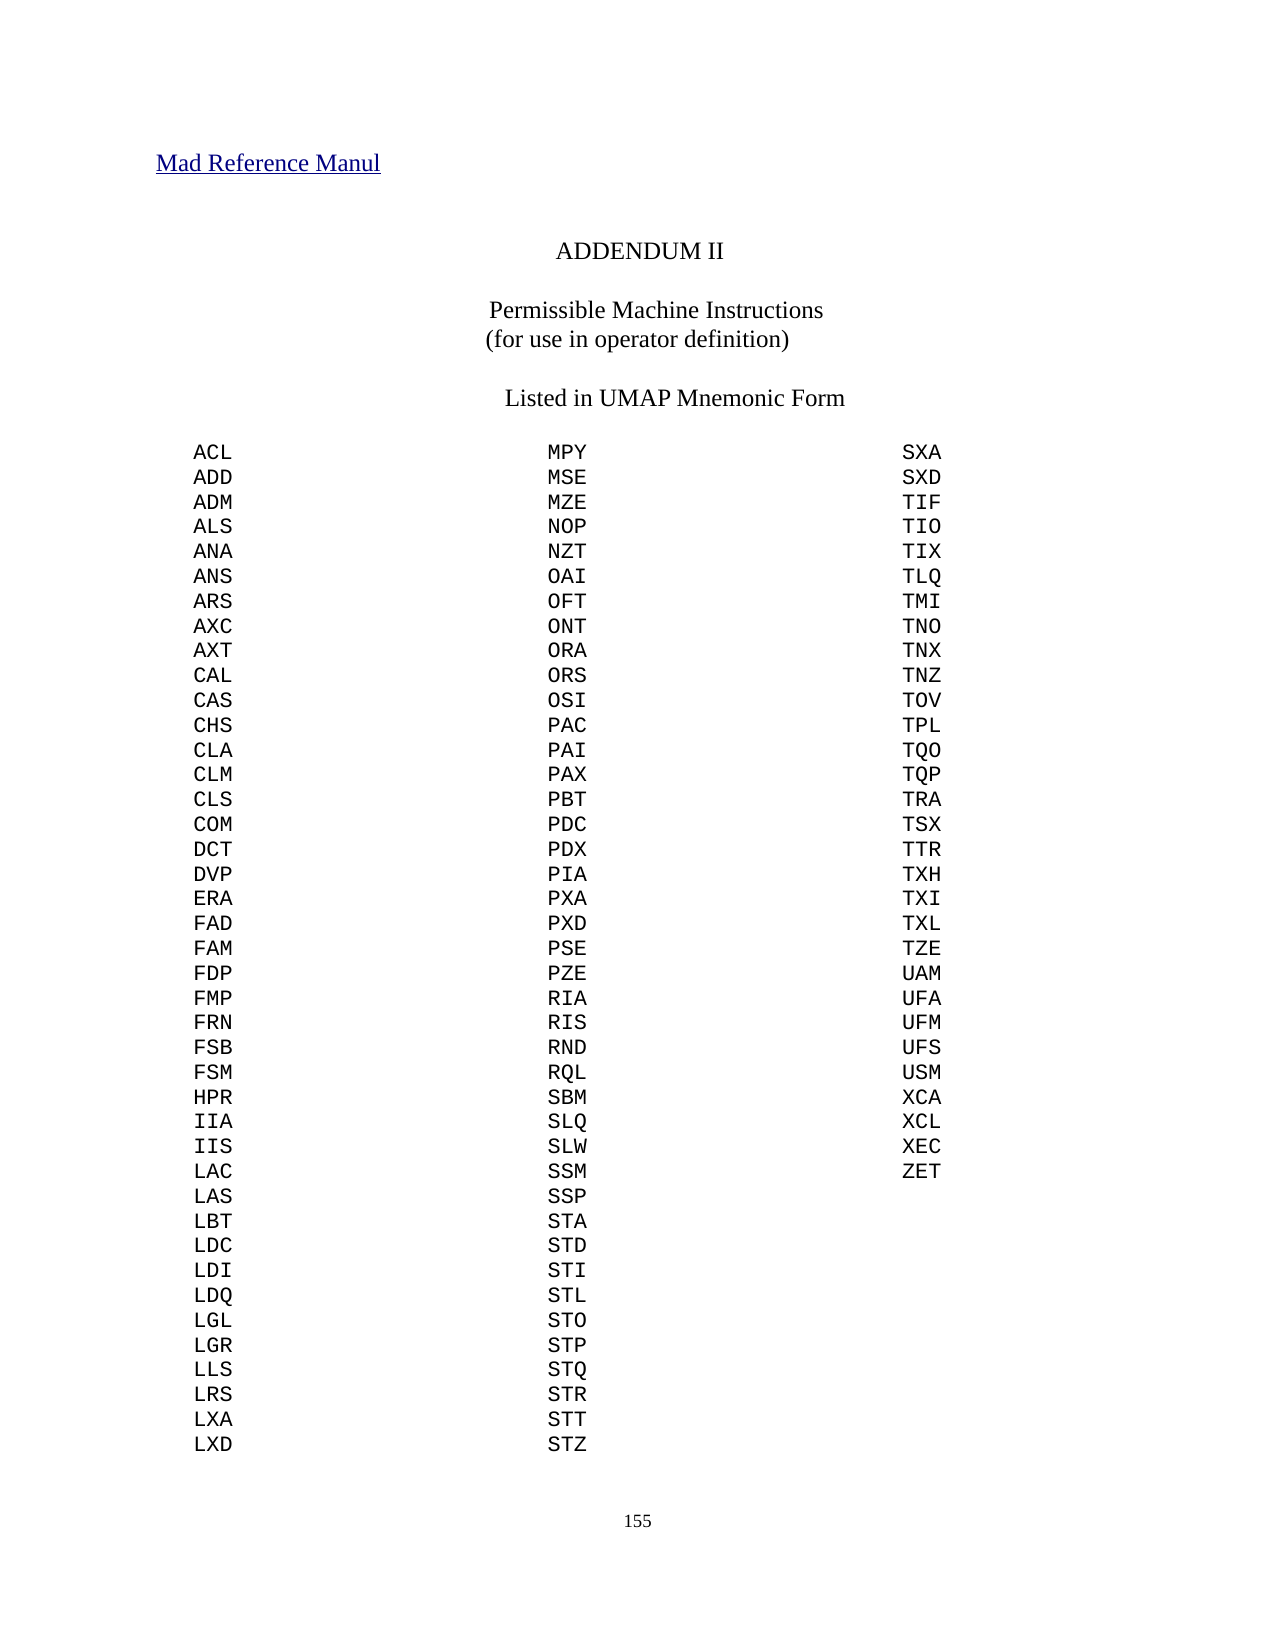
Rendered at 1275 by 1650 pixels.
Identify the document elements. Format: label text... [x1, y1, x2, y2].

text ACL MPY SXA ADD MSE SXD ADM MZE TIF ALS NOP TIO ANA NZT TIX ANS OAI TLQ ARS OFT TMI AXC ONT TNO AXT ORA TNX CAL ORS TNZ CAS OSI TOV CHS PAC TPL CLA PAI TQO CLM PAX TQP CLS PBT TRA COM PDC TSX DCT PDX TTR DVP PIA TXH ERA PXA TXI FAD PXD TXL FAM PSE TZE FDP PZE UAM FMP RIA UFA FRN RIS UFM FSB RND UFS FSM RQL USM HPR SBM XCA IIA SLQ XCL IIS SLW XEC LAC SSM ZET LAS SSP LBT STA LDC STD LDI STI LDQ STL LGL STO LGR STP LLS STQ LRS STR LXA STT LXD STZ [193, 441, 1157, 1458]
text Listed in UMAP Mnemonic Form [193, 383, 1157, 411]
text Permissible Machine Instructions (for use in operator definition) [118, 295, 1157, 353]
subtitle ADDENDUM II [118, 236, 1157, 265]
